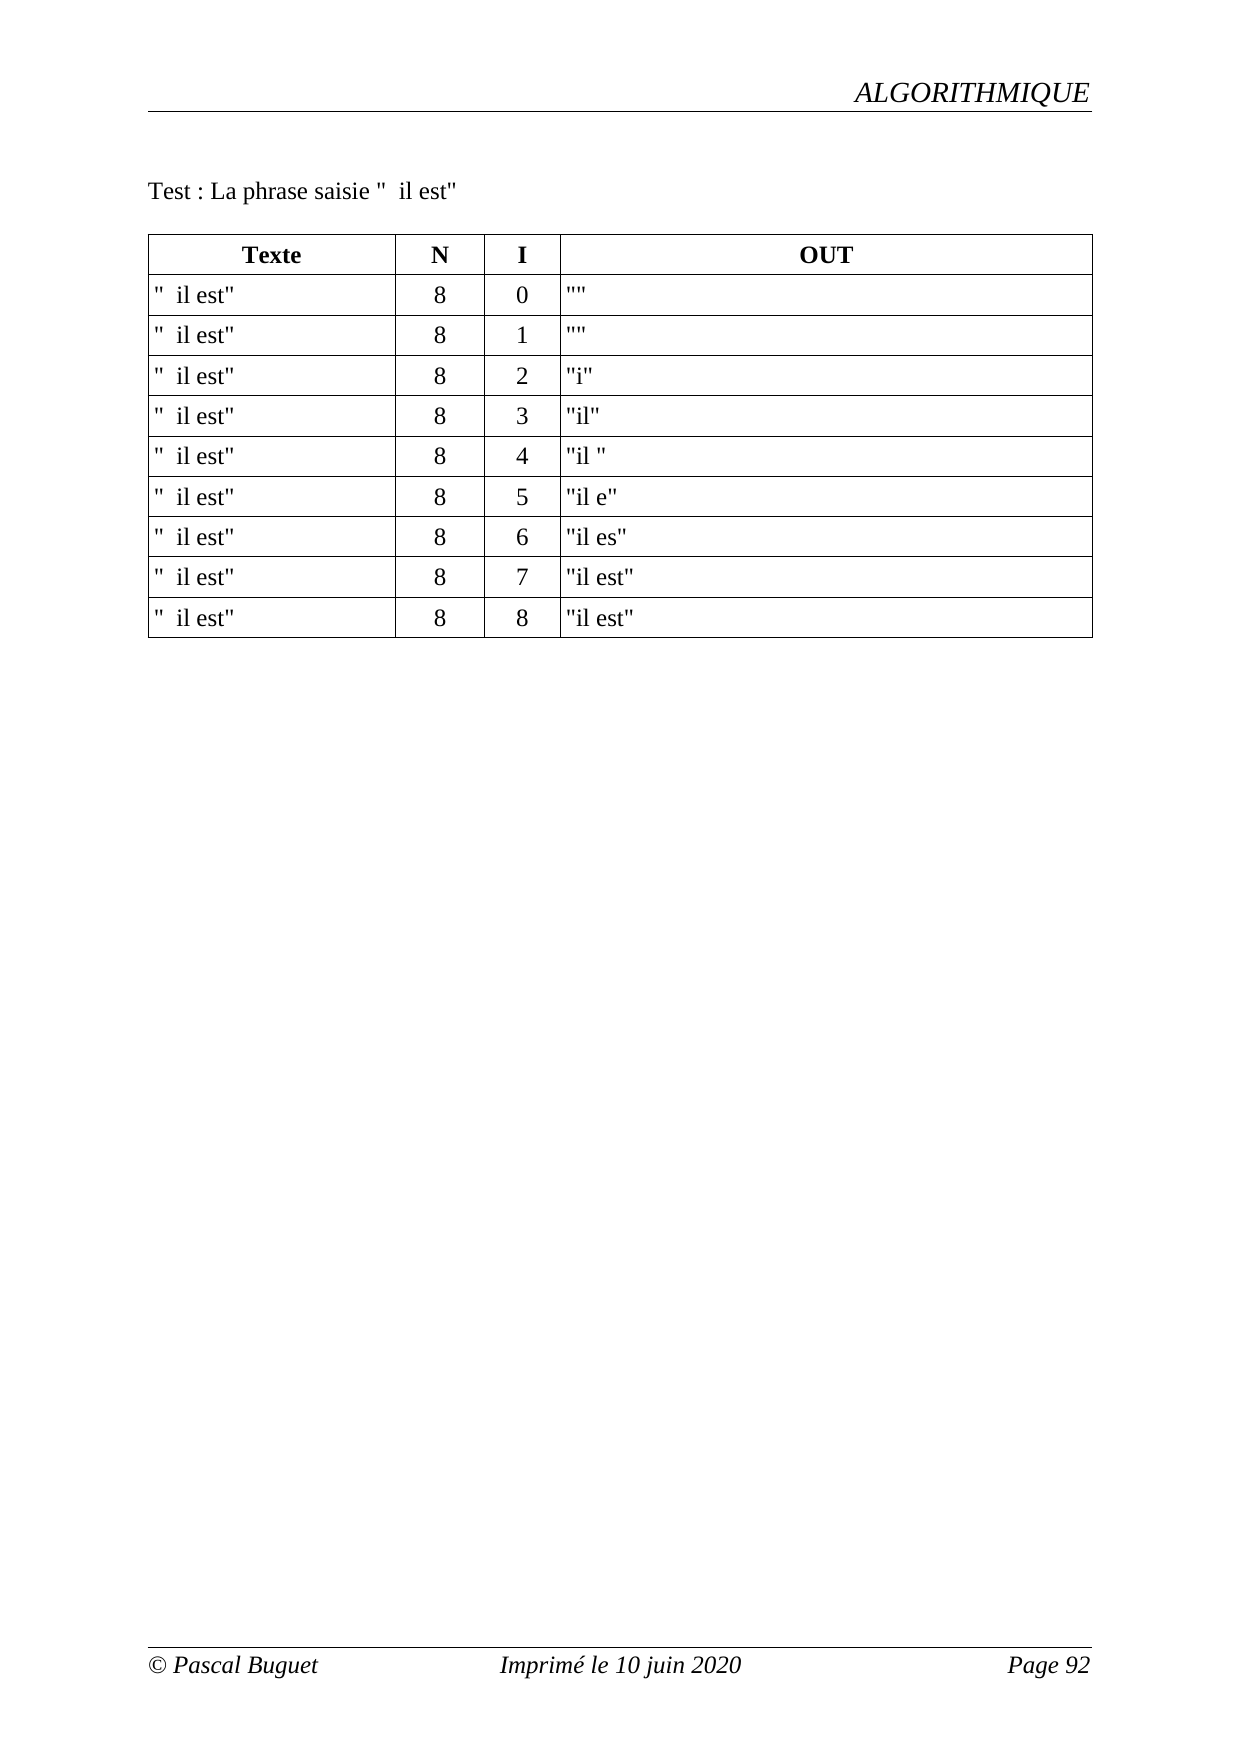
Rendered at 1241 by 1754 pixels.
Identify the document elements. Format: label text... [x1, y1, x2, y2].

table_header OUT [561, 235, 1092, 274]
table_cell 8 [396, 557, 484, 597]
table_cell 8 [396, 275, 484, 314]
table_cell " il est" [149, 396, 395, 436]
table_cell "il est" [561, 557, 1092, 597]
table_cell 8 [485, 598, 560, 637]
table_cell 8 [396, 396, 484, 436]
table_cell " il est" [149, 275, 395, 314]
table_cell 2 [485, 356, 560, 395]
table_cell "il" [561, 396, 1092, 436]
table_cell 8 [396, 316, 484, 355]
table_cell 1 [485, 316, 560, 355]
table_cell "il e" [561, 477, 1092, 516]
table_cell "i" [561, 356, 1092, 395]
table_cell 4 [485, 437, 560, 476]
table_cell 8 [396, 477, 484, 516]
table_cell 3 [485, 396, 560, 436]
table_cell " il est" [149, 356, 395, 395]
table_cell "" [561, 316, 1092, 355]
table_header N [396, 235, 484, 274]
table_cell " il est" [149, 316, 395, 355]
table_cell 8 [396, 356, 484, 395]
table_cell 8 [396, 517, 484, 556]
table_cell " il est" [149, 557, 395, 597]
table_cell "" [561, 275, 1092, 314]
text Test : La phrase saisie " il est" [148, 176, 1092, 205]
table_cell " il est" [149, 437, 395, 476]
table_cell "il est" [561, 598, 1092, 637]
table_header I [485, 235, 560, 274]
table_header Texte [149, 235, 395, 274]
table_cell "il es" [561, 517, 1092, 556]
table_cell " il est" [149, 477, 395, 516]
table_cell 7 [485, 557, 560, 597]
table_cell "il " [561, 437, 1092, 476]
table_cell 0 [485, 275, 560, 314]
table_cell 6 [485, 517, 560, 556]
table_cell 8 [396, 598, 484, 637]
table_cell " il est" [149, 598, 395, 637]
table_cell 8 [396, 437, 484, 476]
table_cell 5 [485, 477, 560, 516]
table_cell " il est" [149, 517, 395, 556]
